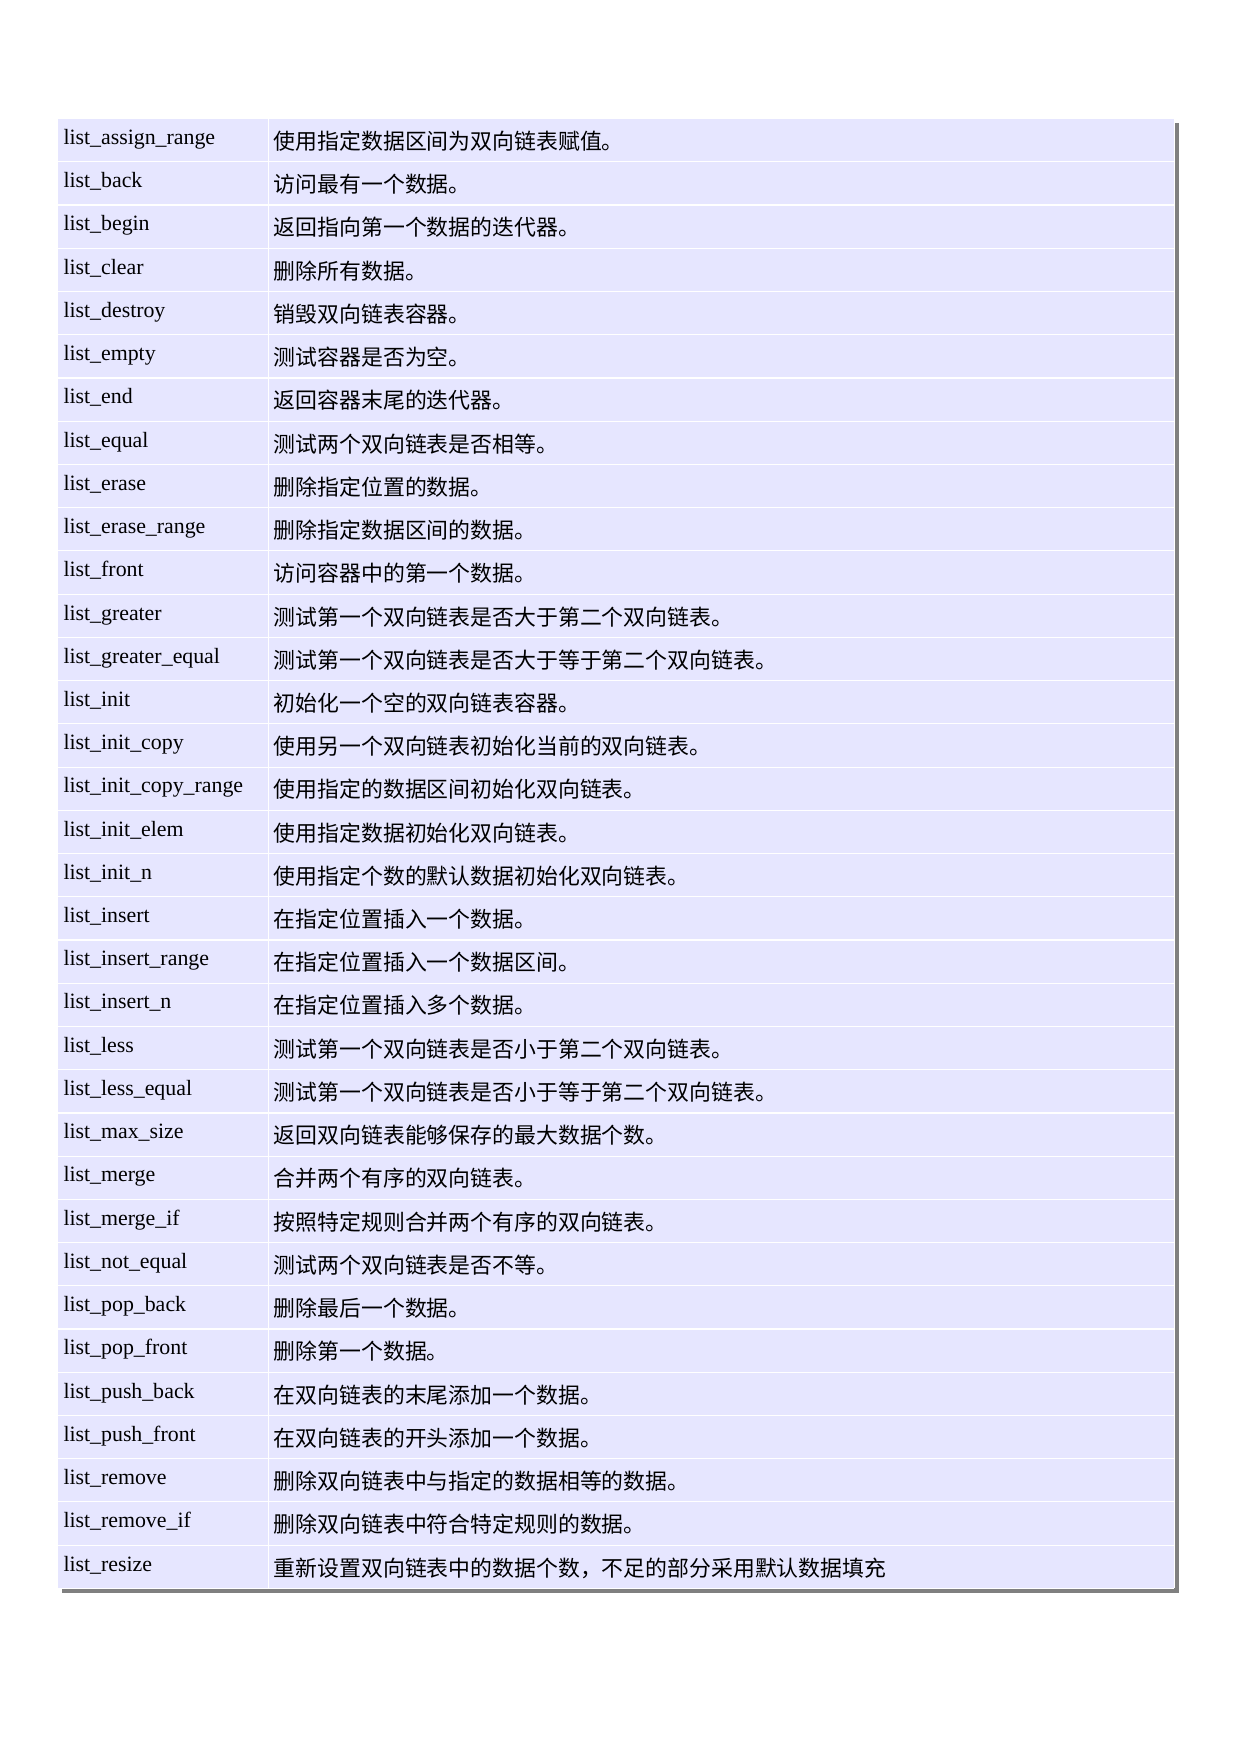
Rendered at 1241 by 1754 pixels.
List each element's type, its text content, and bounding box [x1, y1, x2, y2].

table_cell 测试第一个双向链表是否大于第二个双向链表。 [269, 595, 1174, 637]
table_cell 测试第一个双向链表是否小于等于第二个双向链表。 [269, 1070, 1174, 1112]
table_cell list_empty [58, 335, 268, 377]
table_cell list_insert [58, 897, 268, 939]
table_cell list_greater_equal [58, 638, 268, 680]
table_cell list_assign_range [58, 119, 268, 161]
table_cell list_not_equal [58, 1243, 268, 1285]
table_cell list_push_front [58, 1416, 268, 1458]
table_cell 删除双向链表中符合特定规则的数据。 [269, 1502, 1174, 1545]
table_cell list_resize [58, 1546, 268, 1588]
table_cell 删除所有数据。 [269, 249, 1174, 291]
table_cell list_erase_range [58, 508, 268, 550]
table_cell list_merge [58, 1157, 268, 1199]
table_cell 重新设置双向链表中的数据个数，不足的部分采用默认数据填充 [269, 1546, 1174, 1588]
table_cell 测试两个双向链表是否相等。 [269, 422, 1174, 464]
table_cell list_front [58, 551, 268, 594]
table_cell list_erase [58, 465, 268, 507]
table_cell 在双向链表的开头添加一个数据。 [269, 1416, 1174, 1458]
table_cell list_equal [58, 422, 268, 464]
table_cell 删除第一个数据。 [269, 1330, 1174, 1372]
table_cell 访问容器中的第一个数据。 [269, 551, 1174, 594]
table_cell 返回容器末尾的迭代器。 [269, 379, 1174, 421]
table_cell list_push_back [58, 1373, 268, 1415]
table_cell list_less [58, 1027, 268, 1069]
table_cell list_init [58, 681, 268, 723]
table_cell list_insert_n [58, 984, 268, 1026]
table_cell 返回指向第一个数据的迭代器。 [269, 206, 1174, 248]
table_cell list_destroy [58, 292, 268, 334]
table_cell 使用指定数据初始化双向链表。 [269, 811, 1174, 853]
table_cell list_init_copy [58, 724, 268, 767]
table_cell list_greater [58, 595, 268, 637]
table_cell 测试第一个双向链表是否大于等于第二个双向链表。 [269, 638, 1174, 680]
table_cell list_back [58, 162, 268, 204]
table_cell 在指定位置插入多个数据。 [269, 984, 1174, 1026]
table_cell 删除双向链表中与指定的数据相等的数据。 [269, 1459, 1174, 1501]
table_cell 销毁双向链表容器。 [269, 292, 1174, 334]
table_cell 删除最后一个数据。 [269, 1286, 1174, 1328]
table_cell 测试第一个双向链表是否小于第二个双向链表。 [269, 1027, 1174, 1069]
table_cell list_init_copy_range [58, 768, 268, 810]
table_cell list_pop_back [58, 1286, 268, 1328]
table_cell 使用指定个数的默认数据初始化双向链表。 [269, 854, 1174, 896]
table_cell list_less_equal [58, 1070, 268, 1112]
table_cell list_init_elem [58, 811, 268, 853]
table_cell 删除指定位置的数据。 [269, 465, 1174, 507]
table_cell list_insert_range [58, 941, 268, 983]
table_cell 合并两个有序的双向链表。 [269, 1157, 1174, 1199]
table_cell list_begin [58, 206, 268, 248]
table_cell 访问最有一个数据。 [269, 162, 1174, 204]
table_cell 使用指定的数据区间初始化双向链表。 [269, 768, 1174, 810]
table_cell 测试两个双向链表是否不等。 [269, 1243, 1174, 1285]
table_cell 在指定位置插入一个数据。 [269, 897, 1174, 939]
table_cell list_clear [58, 249, 268, 291]
table_cell 删除指定数据区间的数据。 [269, 508, 1174, 550]
table_cell 按照特定规则合并两个有序的双向链表。 [269, 1200, 1174, 1242]
table_cell 在指定位置插入一个数据区间。 [269, 941, 1174, 983]
table_cell list_remove_if [58, 1502, 268, 1545]
table_cell 返回双向链表能够保存的最大数据个数。 [269, 1114, 1174, 1156]
table_cell 在双向链表的末尾添加一个数据。 [269, 1373, 1174, 1415]
table_cell list_pop_front [58, 1330, 268, 1372]
table_cell 测试容器是否为空。 [269, 335, 1174, 377]
table_cell list_init_n [58, 854, 268, 896]
table_cell list_max_size [58, 1114, 268, 1156]
table_cell 使用指定数据区间为双向链表赋值。 [269, 119, 1174, 161]
table_cell list_merge_if [58, 1200, 268, 1242]
table_cell 使用另一个双向链表初始化当前的双向链表。 [269, 724, 1174, 767]
table_cell list_remove [58, 1459, 268, 1501]
table_cell 初始化一个空的双向链表容器。 [269, 681, 1174, 723]
table_cell list_end [58, 379, 268, 421]
